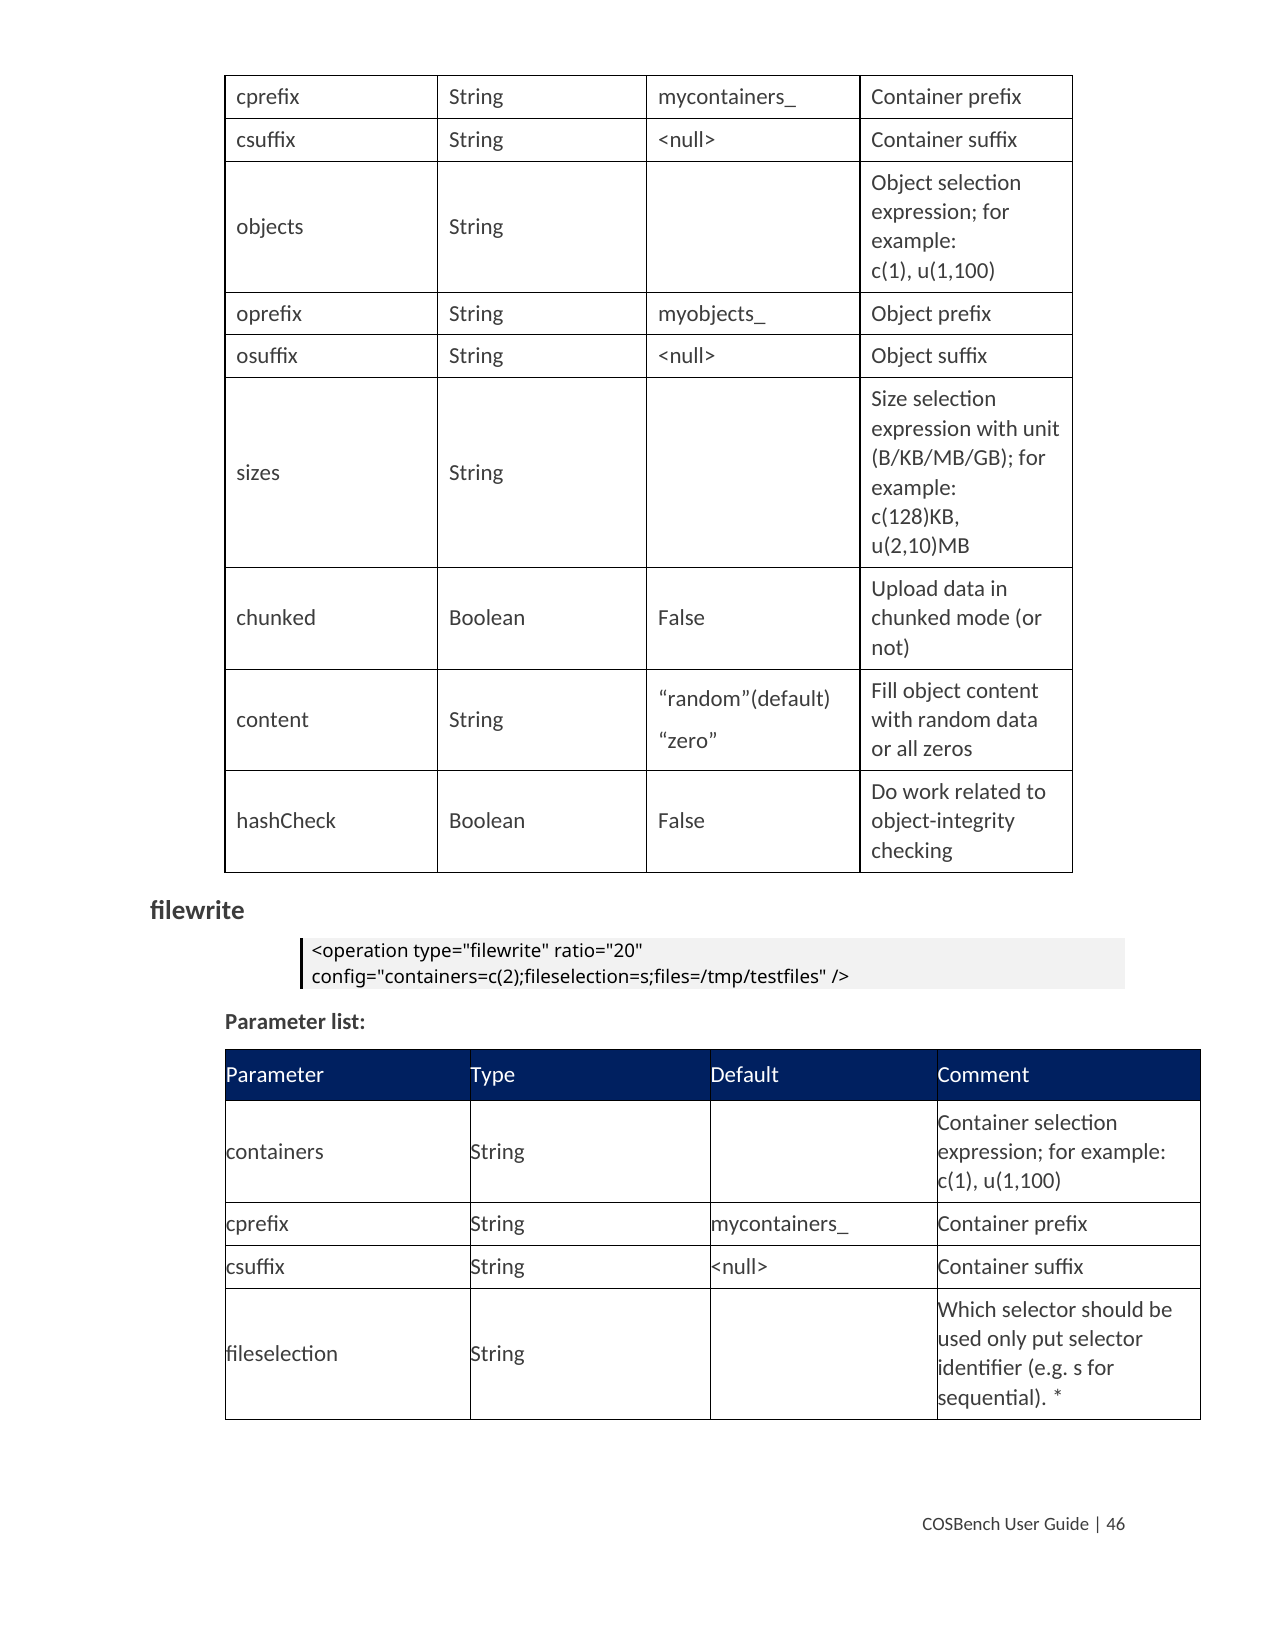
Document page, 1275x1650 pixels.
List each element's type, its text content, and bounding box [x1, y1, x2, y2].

table_cell <null> [647, 119, 859, 161]
table_header Type [471, 1050, 710, 1100]
table_cell <null> [647, 335, 859, 377]
table_cell Upload data in chunked mode (or not) [861, 568, 1072, 668]
table_header Parameter [226, 1050, 470, 1100]
table_cell False [647, 568, 859, 668]
table_cell Do work related to object-integrity checking [861, 771, 1072, 872]
subtitle filewrite [150, 893, 1125, 926]
table_header Comment [938, 1050, 1200, 1100]
table_cell String [438, 162, 646, 292]
table_header Default [711, 1050, 937, 1100]
table_cell content [226, 670, 437, 770]
table_cell cprefix [226, 76, 437, 118]
table_cell osuffix [226, 335, 437, 377]
table_cell String [438, 335, 646, 377]
table_cell String [438, 119, 646, 161]
table_cell mycontainers_ [647, 76, 859, 118]
table_cell String [438, 670, 646, 770]
table_cell String [471, 1203, 710, 1245]
table_cell Object selection expression; for example: c(1), u(1,100) [861, 162, 1072, 292]
table_cell containers [226, 1101, 470, 1202]
table_cell Size selection expression with unit (B/KB/MB/GB); for example: c(128)KB, u(2,10)MB [861, 378, 1072, 567]
table_cell String [438, 378, 646, 567]
text <operation type="filewrite" ratio="20" config="containers=c(2);fileselection=s;files=/tmp/testfiles" /> [303, 938, 1125, 989]
table_cell [711, 1101, 937, 1202]
table_cell String [471, 1246, 710, 1287]
text Parameter list: [225, 1007, 1125, 1035]
table_cell <null> [711, 1246, 937, 1287]
table_cell csuffix [226, 119, 437, 161]
table_cell Boolean [438, 771, 646, 872]
table_cell String [438, 293, 646, 334]
table_cell sizes [226, 378, 437, 567]
table_cell Container selection expression; for example: c(1), u(1,100) [938, 1101, 1200, 1202]
table_cell chunked [226, 568, 437, 668]
table_cell fileselection [226, 1289, 470, 1418]
table_cell hashCheck [226, 771, 437, 872]
table_cell Object suffix [861, 335, 1072, 377]
table_cell Container suffix [861, 119, 1072, 161]
table_cell mycontainers_ [711, 1203, 937, 1245]
table_cell Which selector should be used only put selector identifier (e.g. s for sequential). * [938, 1289, 1200, 1418]
table_cell String [471, 1289, 710, 1418]
table_cell Object prefix [861, 293, 1072, 334]
table_cell False [647, 771, 859, 872]
table_cell String [438, 76, 646, 118]
table_cell myobjects_ [647, 293, 859, 334]
table_cell [711, 1289, 937, 1418]
table_cell objects [226, 162, 437, 292]
table_cell [647, 162, 859, 292]
table_cell Container suffix [938, 1246, 1200, 1287]
table_cell [647, 378, 859, 567]
table_cell “random”(default) “zero” [647, 670, 859, 770]
table_cell Container prefix [938, 1203, 1200, 1245]
table_cell Fill object content with random data or all zeros [861, 670, 1072, 770]
table_cell Boolean [438, 568, 646, 668]
table_cell oprefix [226, 293, 437, 334]
table_cell String [471, 1101, 710, 1202]
table_cell Container prefix [861, 76, 1072, 118]
table_cell cprefix [226, 1203, 470, 1245]
table_cell csuffix [226, 1246, 470, 1287]
